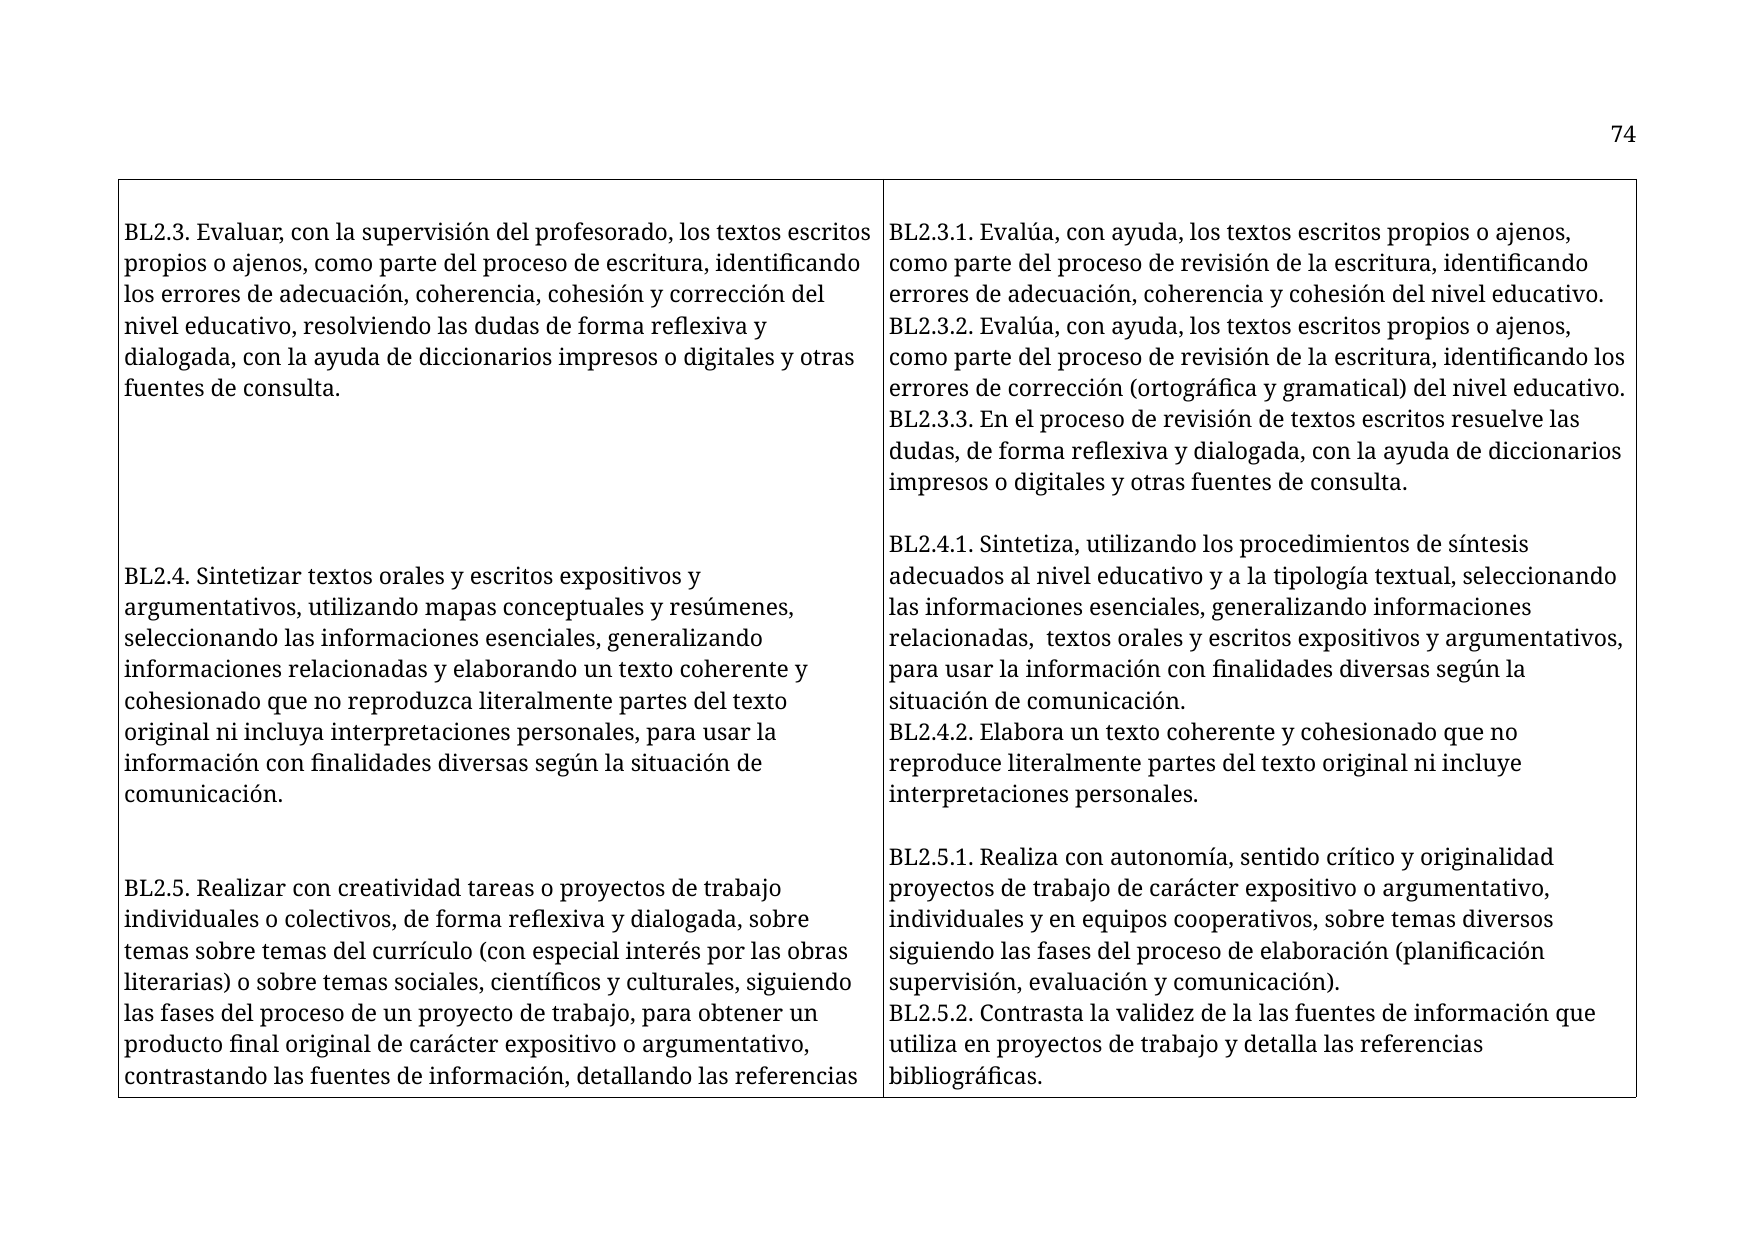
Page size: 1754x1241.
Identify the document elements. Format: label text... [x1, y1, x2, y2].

table_cell BL2.3.1. Evalúa, con ayuda, los textos escritos propios o ajenos, como parte del proceso de revisión de la escritura, identificando errores de adecuación, coherencia y cohesión del nivel educativo. BL2.3.2. Evalúa, con ayuda, los textos escritos propios o ajenos, como parte del proceso de revisión de la escritura, identificando los errores de corrección (ortográfica y gramatical) del nivel educativo. BL2.3.3. En el proceso de revisión de textos escritos resuelve las dudas, de forma reflexiva y dialogada, con la ayuda de diccionarios impresos o digitales y otras fuentes de consulta. BL2.4.1. Sintetiza, utilizando los procedimientos de síntesis adecuados al nivel educativo y a la tipología textual, seleccionando las informaciones esenciales, generalizando informaciones relacionadas, textos orales y escritos expositivos y argumentativos, para usar la información con finalidades diversas según la situación de comunicación. BL2.4.2. Elabora un texto coherente y cohesionado que no reproduce literalmente partes del texto original ni incluye interpretaciones personales. BL2.5.1. Realiza con autonomía, sentido crítico y originalidad proyectos de trabajo de carácter expositivo o argumentativo, individuales y en equipos cooperativos, sobre temas diversos siguiendo las fases del proceso de elaboración (planificación supervisión, evaluación y comunicación). BL2.5.2. Contrasta la validez de la las fuentes de información que utiliza en proyectos de trabajo y detalla las referencias bibliográficas. [884, 180, 1636, 1097]
table_cell BL2.3. Evaluar, con la supervisión del profesorado, los textos escritos propios o ajenos, como parte del proceso de escritura, identificando los errores de adecuación, coherencia, cohesión y corrección del nivel educativo, resolviendo las dudas de forma reflexiva y dialogada, con la ayuda de diccionarios impresos o digitales y otras fuentes de consulta. BL2.4. Sintetizar textos orales y escritos expositivos y argumentativos, utilizando mapas conceptuales y resúmenes, seleccionando las informaciones esenciales, generalizando informaciones relacionadas y elaborando un texto coherente y cohesionado que no reproduzca literalmente partes del texto original ni incluya interpretaciones personales, para usar la información con finalidades diversas según la situación de comunicación. BL2.5. Realizar con creatividad tareas o proyectos de trabajo individuales o colectivos, de forma reflexiva y dialogada, sobre temas sobre temas del currículo (con especial interés por las obras literarias) o sobre temas sociales, científicos y culturales, siguiendo las fases del proceso de un proyecto de trabajo, para obtener un producto final original de carácter expositivo o argumentativo, contrastando las fuentes de información, detallando las referencias [119, 180, 883, 1097]
